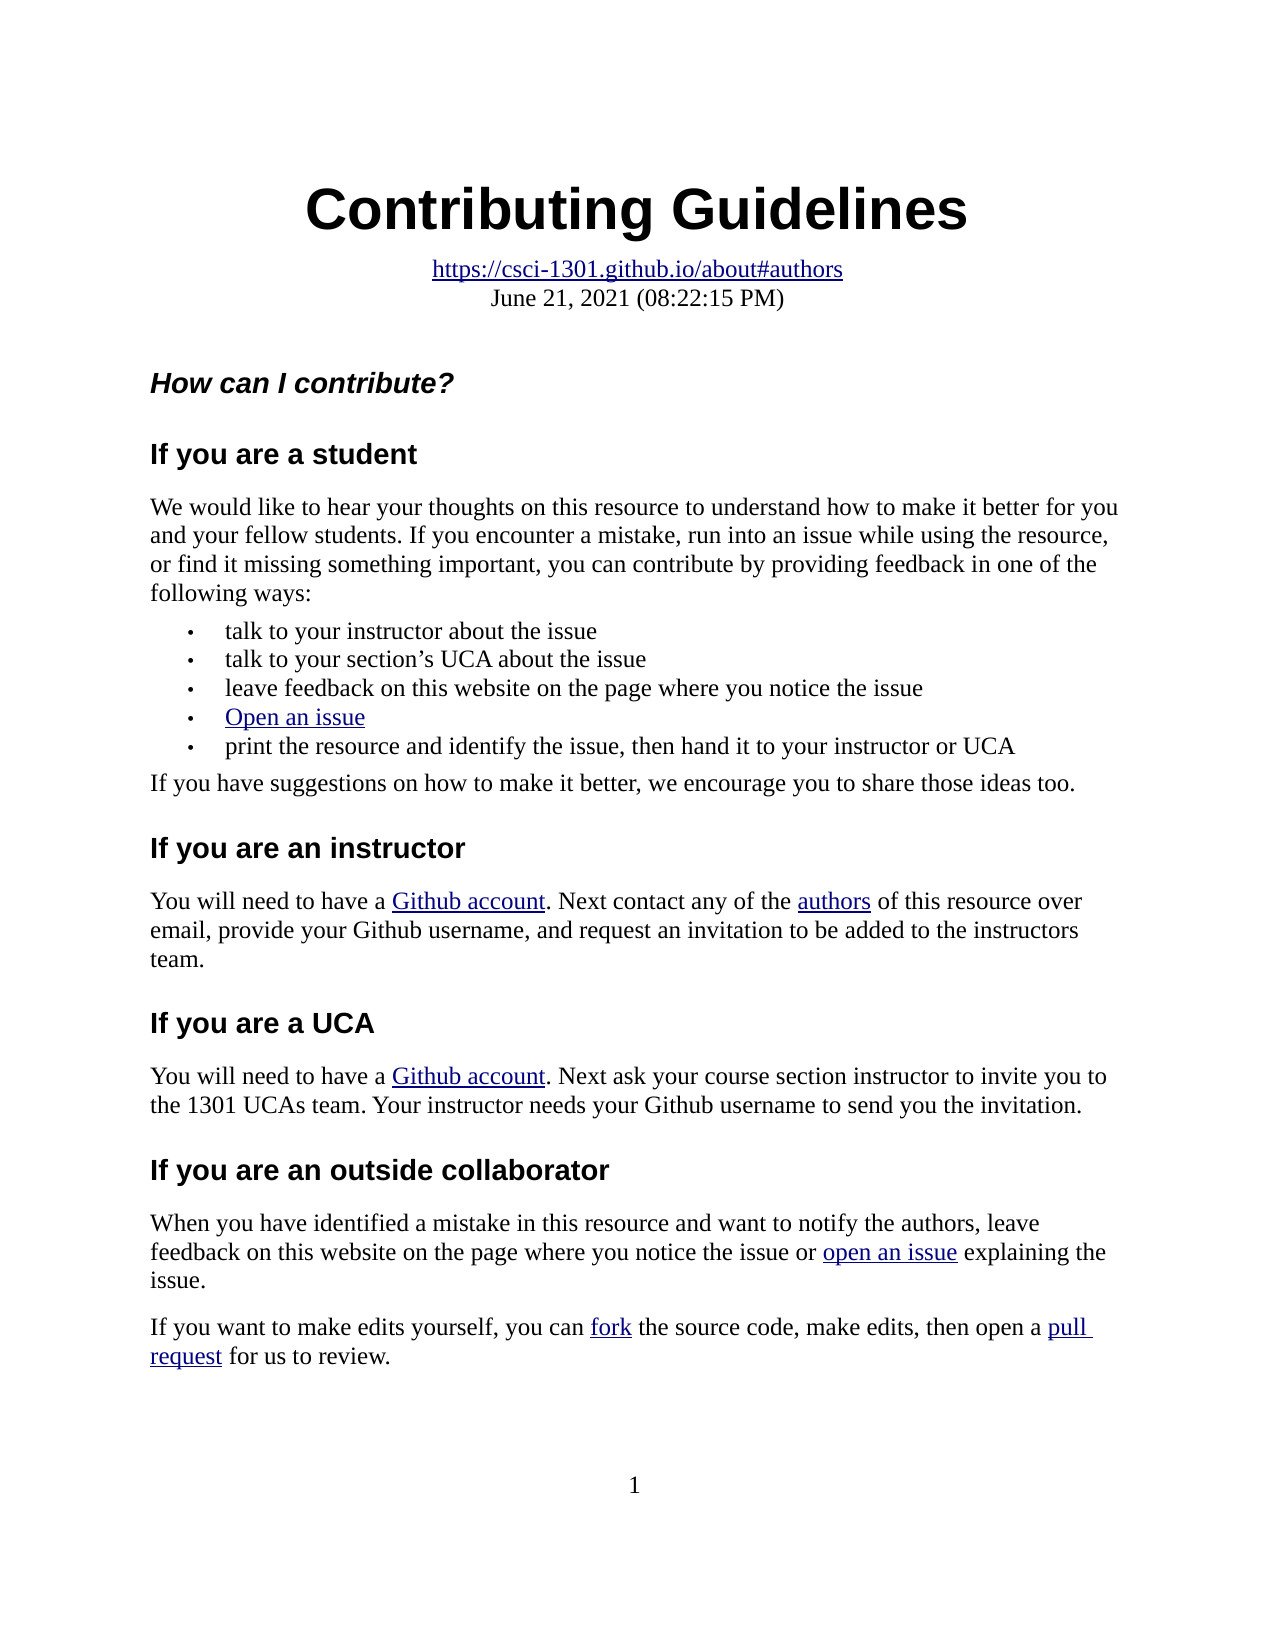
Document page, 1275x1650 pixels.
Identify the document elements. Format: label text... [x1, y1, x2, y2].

text We would like to hear your thoughts on this resource to understand how to make it better for you and your fellow students. If you encounter a mistake, run into an issue while using the resource, or find it missing something important, you can contribute by providing feedback in one of the following ways: [150, 492, 1125, 607]
title Contributing Guidelines [150, 175, 1125, 242]
list talk to your instructor about the issue [187, 616, 1125, 644]
text June 21, 2021 (08:22:15 PM) [150, 283, 1125, 312]
text When you have identified a mistake in this resource and want to notify the authors, leave feedback on this website on the page where you notice the issue or open an issue explaining the issue. [150, 1208, 1125, 1294]
list print the resource and identify the issue, then hand it to your instructor or UCA [187, 731, 1125, 759]
list talk to your section’s UCA about the issue [187, 644, 1125, 673]
list leave feedback on this website on the page where you notice the issue [187, 673, 1125, 702]
subtitle If you are an outside collaborator [150, 1153, 1125, 1186]
text https://csci-1301.github.io/about#authors [150, 254, 1125, 283]
subtitle How can I contribute? [150, 366, 1125, 399]
subtitle If you are a UCA [150, 1006, 1125, 1040]
subtitle If you are an instructor [150, 831, 1125, 865]
text You will need to have a Github account. Next contact any of the authors of this resource over email, provide your Github username, and request an invitation to be added to the instructors team. [150, 886, 1125, 972]
subtitle If you are a student [150, 437, 1125, 470]
list Open an issue [187, 702, 1125, 731]
text You will need to have a Github account. Next ask your course section instructor to invite you to the 1301 UCAs team. Your instructor needs your Github username to send you the invitation. [150, 1061, 1125, 1119]
text If you want to make edits yourself, you can fork the source code, make edits, then open a pull request for us to review. [150, 1312, 1125, 1369]
text If you have suggestions on how to make it better, we encourage you to share those ideas too. [150, 768, 1125, 797]
